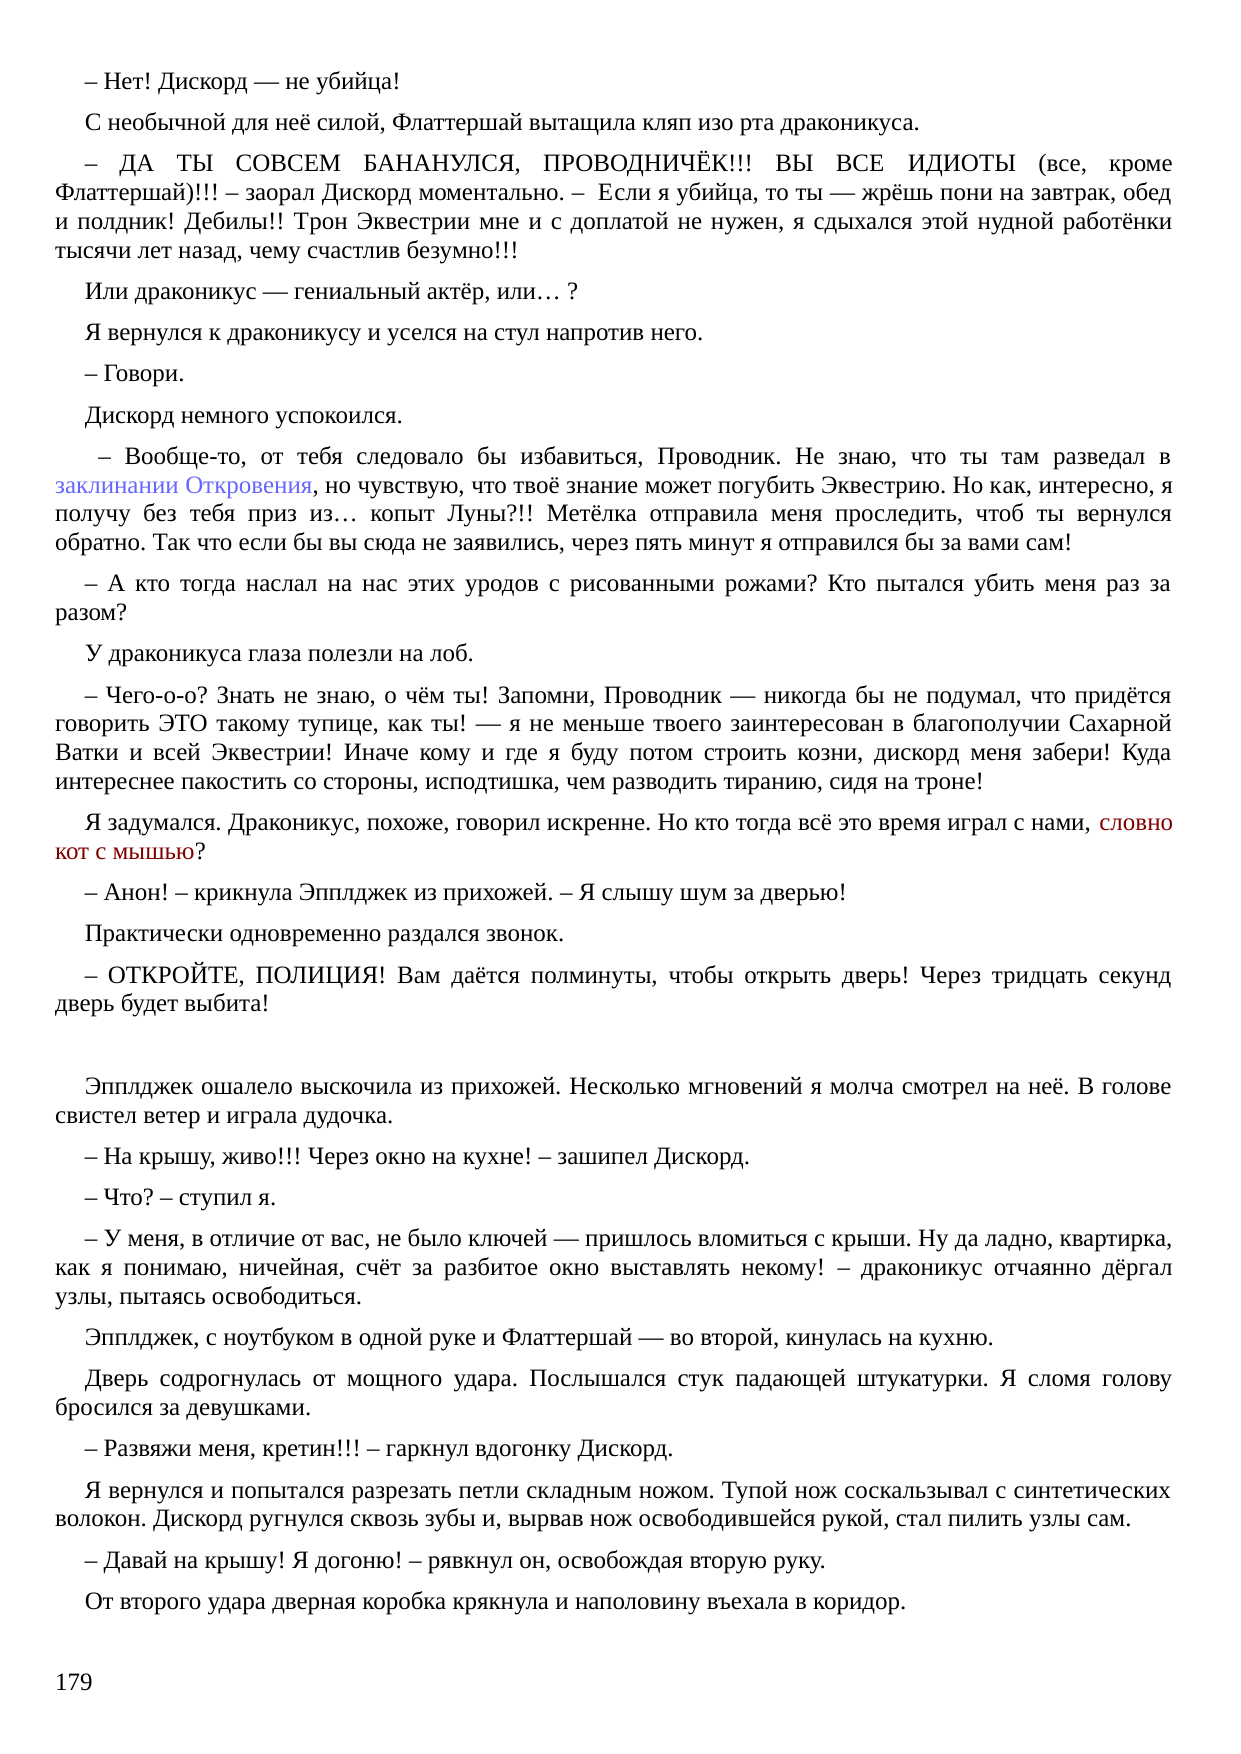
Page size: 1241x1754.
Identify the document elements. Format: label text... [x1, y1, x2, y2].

text Дверь содрогнулась от мощного удара. Послышался стук падающей штукатурки. Я сломя голову бросился за девушками. [55, 1363, 1173, 1421]
text – У меня, в отличие от вас, не было ключей — пришлось вломиться с крыши. Ну да ладно, квартирка, как я понимаю, ничейная, счёт за разбитое окно выставлять некому! – драконикус отчаянно дёргал узлы, пытаясь освободиться. [55, 1223, 1173, 1310]
text – Говори. [55, 358, 1173, 387]
text – Чего-о-о? Знать не знаю, о чём ты! Запомни, Проводник — никогда бы не подумал, что придётся говорить ЭТО такому тупице, как ты! — я не меньше твоего заинтересован в благополучии Сахарной Ватки и всей Эквестрии! Иначе кому и где я буду потом строить козни, дискорд меня забери! Куда интереснее пакостить со стороны, исподтишка, чем разводить тиранию, сидя на троне! [55, 680, 1173, 795]
text Или драконикус — гениальный актёр, или… ? [55, 276, 1173, 305]
text – Нет! Дискорд — не убийца! [55, 66, 1173, 95]
text – На крышу, живо!!! Через окно на кухне! – зашипел Дискорд. [55, 1141, 1173, 1170]
text Дискорд немного успокоился. [55, 400, 1173, 428]
text – Давай на крышу! Я догоню! – рявкнул он, освобождая вторую руку. [55, 1545, 1173, 1573]
text – Вообще-то, от тебя следовало бы избавиться, Проводник. Не знаю, что ты там разведал в заклинании Откровения, но чувствую, что твоё знание может погубить Эквестрию. Но как, интересно, я получу без тебя приз из… копыт Луны?!! Метёлка отправила меня проследить, чтоб ты вернулся обратно. Так что если бы вы сюда не заявились, через пять минут я отправился бы за вами сам! [55, 441, 1173, 556]
text Эпплджек, с ноутбуком в одной руке и Флаттершай — во второй, кинулась на кухню. [55, 1322, 1173, 1351]
text – А кто тогда наслал на нас этих уродов с рисованными рожами? Кто пытался убить меня раз за разом? [55, 568, 1173, 626]
text Я вернулся и попытался разрезать петли складным ножом. Тупой нож соскальзывал с синтетических волокон. Дискорд ругнулся сквозь зубы и, вырвав нож освободившейся рукой, стал пилить узлы сам. [55, 1475, 1173, 1532]
text – ДА ТЫ СОВСЕМ БАНАНУЛСЯ, ПРОВОДНИЧЁК!!! ВЫ ВСЕ ИДИОТЫ (все, кроме Флаттершай)!!! – заорал Дискорд моментально. – Если я убийца, то ты — жрёшь пони на завтрак, обед и полдник! Дебилы!! Трон Эквестрии мне и с доплатой не нужен, я сдыхался этой нудной работёнки тысячи лет назад, чему счастлив безумно!!! [55, 148, 1173, 263]
text – Развяжи меня, кретин!!! – гаркнул вдогонку Дискорд. [55, 1433, 1173, 1462]
text Эпплджек ошалело выскочила из прихожей. Несколько мгновений я молча смотрел на неё. В голове свистел ветер и играла дудочка. [55, 1071, 1173, 1128]
text – ОТКРОЙТЕ, ПОЛИЦИЯ! Вам даётся полминуты, чтобы открыть дверь! Через тридцать секунд дверь будет выбита! [55, 960, 1173, 1017]
text С необычной для неё силой, Флаттершай вытащила кляп изо рта драконикуса. [55, 107, 1173, 136]
text Практически одновременно раздался звонок. [55, 918, 1173, 947]
text Я вернулся к драконикусу и уселся на стул напротив него. [55, 317, 1173, 346]
text Я задумался. Драконикус, похоже, говорил искренне. Но кто тогда всё это время играл с нами, словно кот с мышью? [55, 807, 1173, 865]
text – Анон! – крикнула Эпплджек из прихожей. – Я слышу шум за дверью! [55, 877, 1173, 906]
text – Что? – ступил я. [55, 1182, 1173, 1211]
text У драконикуса глаза полезли на лоб. [55, 638, 1173, 667]
text От второго удара дверная коробка крякнула и наполовину въехала в коридор. [55, 1586, 1173, 1615]
